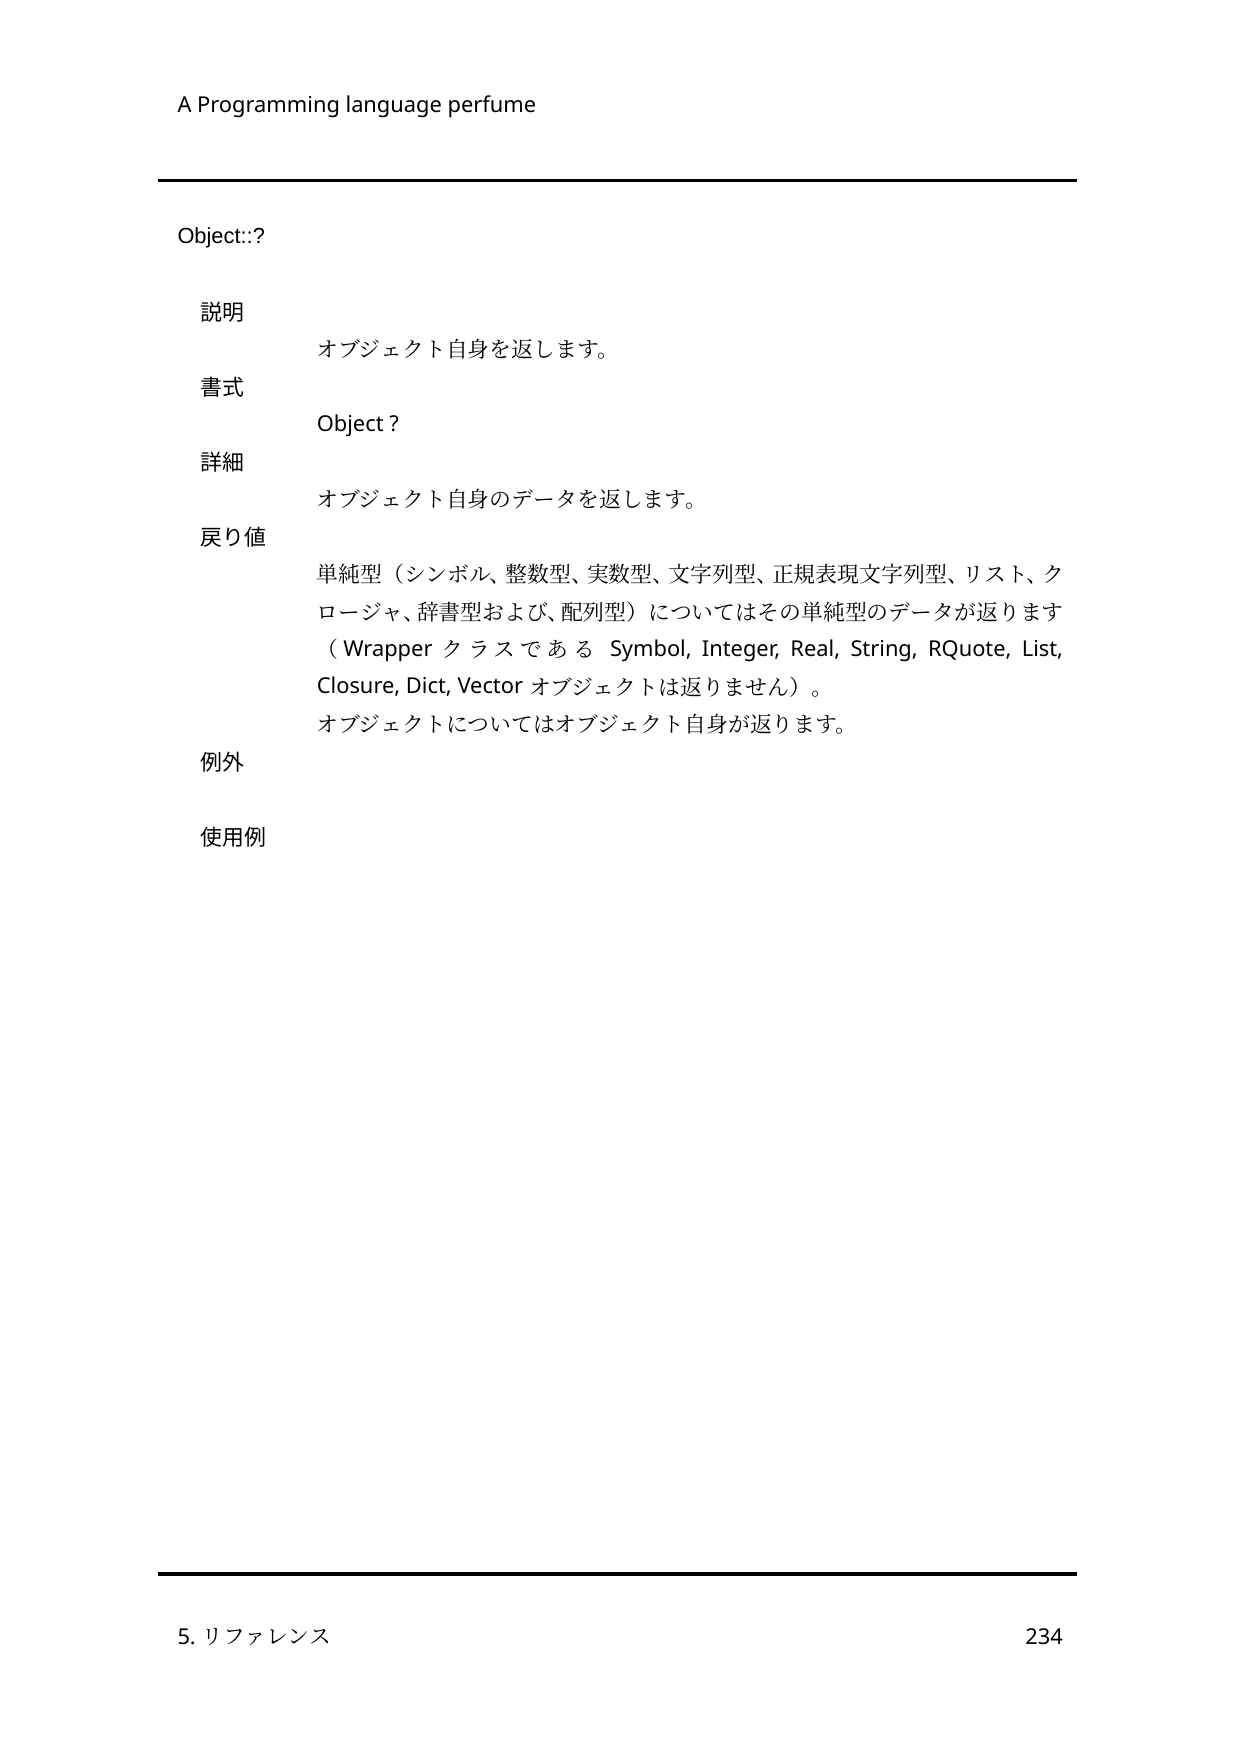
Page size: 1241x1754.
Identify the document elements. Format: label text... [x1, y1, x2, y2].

table_cell 書式 [200, 367, 317, 442]
table_header オブジェクト自身を返します。 [317, 292, 1063, 367]
table_cell Object ? [317, 367, 1063, 442]
table_cell 単純型（シンボル、整数型、実数型、文字列型、正規表現文字列型、リスト、クロージャ、辞書型および、配列型）についてはその単純型のデータが返ります（Wrapperクラスである Symbol, Integer, Real, String, RQuote, List, Closure, Dict, Vector オブジェクトは返りません）。 オブジェクトについてはオブジェクト自身が返ります。 [317, 517, 1063, 742]
table_cell 例外 [200, 742, 317, 817]
table_cell [317, 817, 1063, 892]
table_cell [317, 742, 1063, 817]
table_header 説明 [200, 292, 317, 367]
table_cell 詳細 [200, 442, 317, 517]
subtitle Object::? [177, 217, 1063, 254]
table_cell 使用例 [200, 817, 317, 892]
table_cell オブジェクト自身のデータを返します。 [317, 442, 1063, 517]
table_cell 戻り値 [200, 517, 317, 742]
